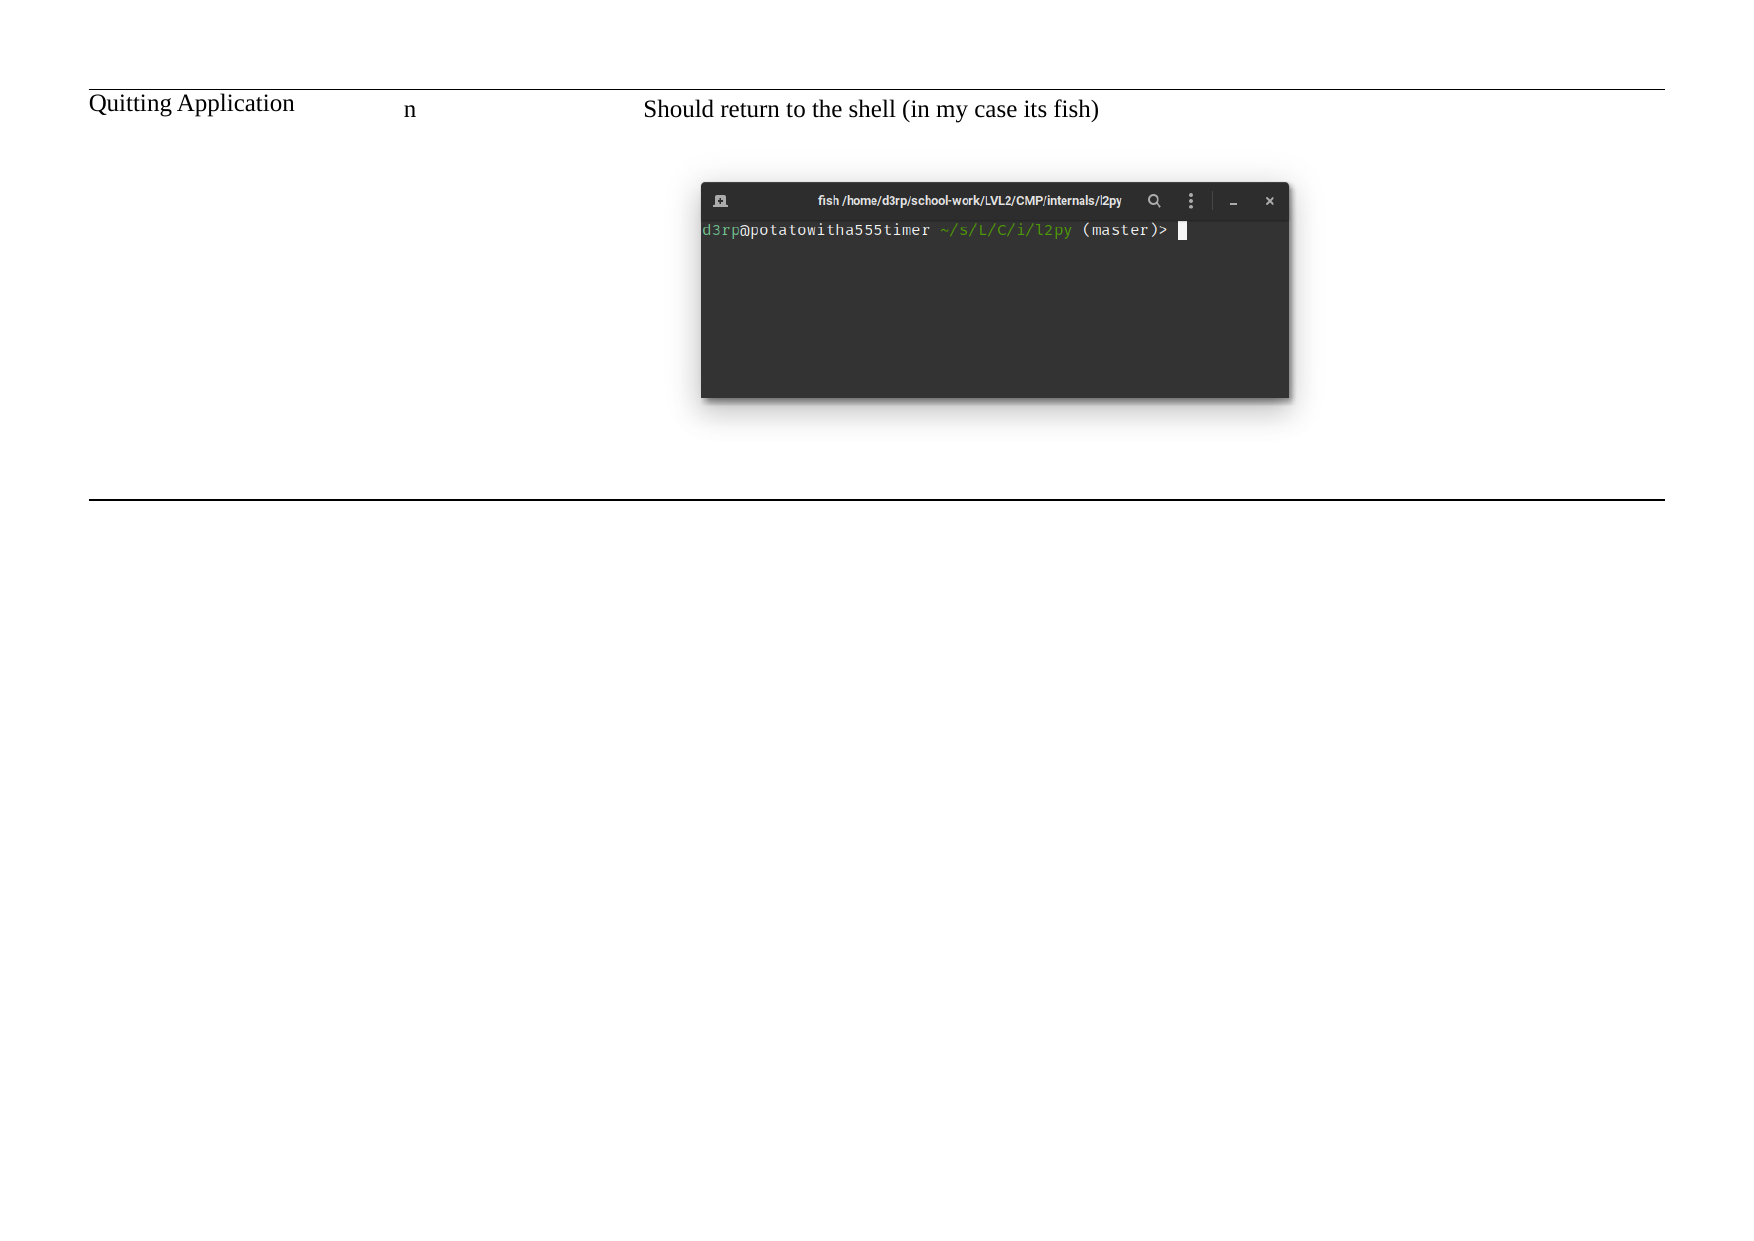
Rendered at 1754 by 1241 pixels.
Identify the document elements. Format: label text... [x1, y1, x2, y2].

table_cell Should return to the shell (in my case its fish) [643, 90, 1350, 129]
table_cell Quitting Application [89, 90, 404, 499]
picture [643, 129, 1350, 465]
table_cell [643, 465, 1350, 499]
table_cell n [404, 90, 643, 499]
table_cell [1350, 90, 1665, 499]
